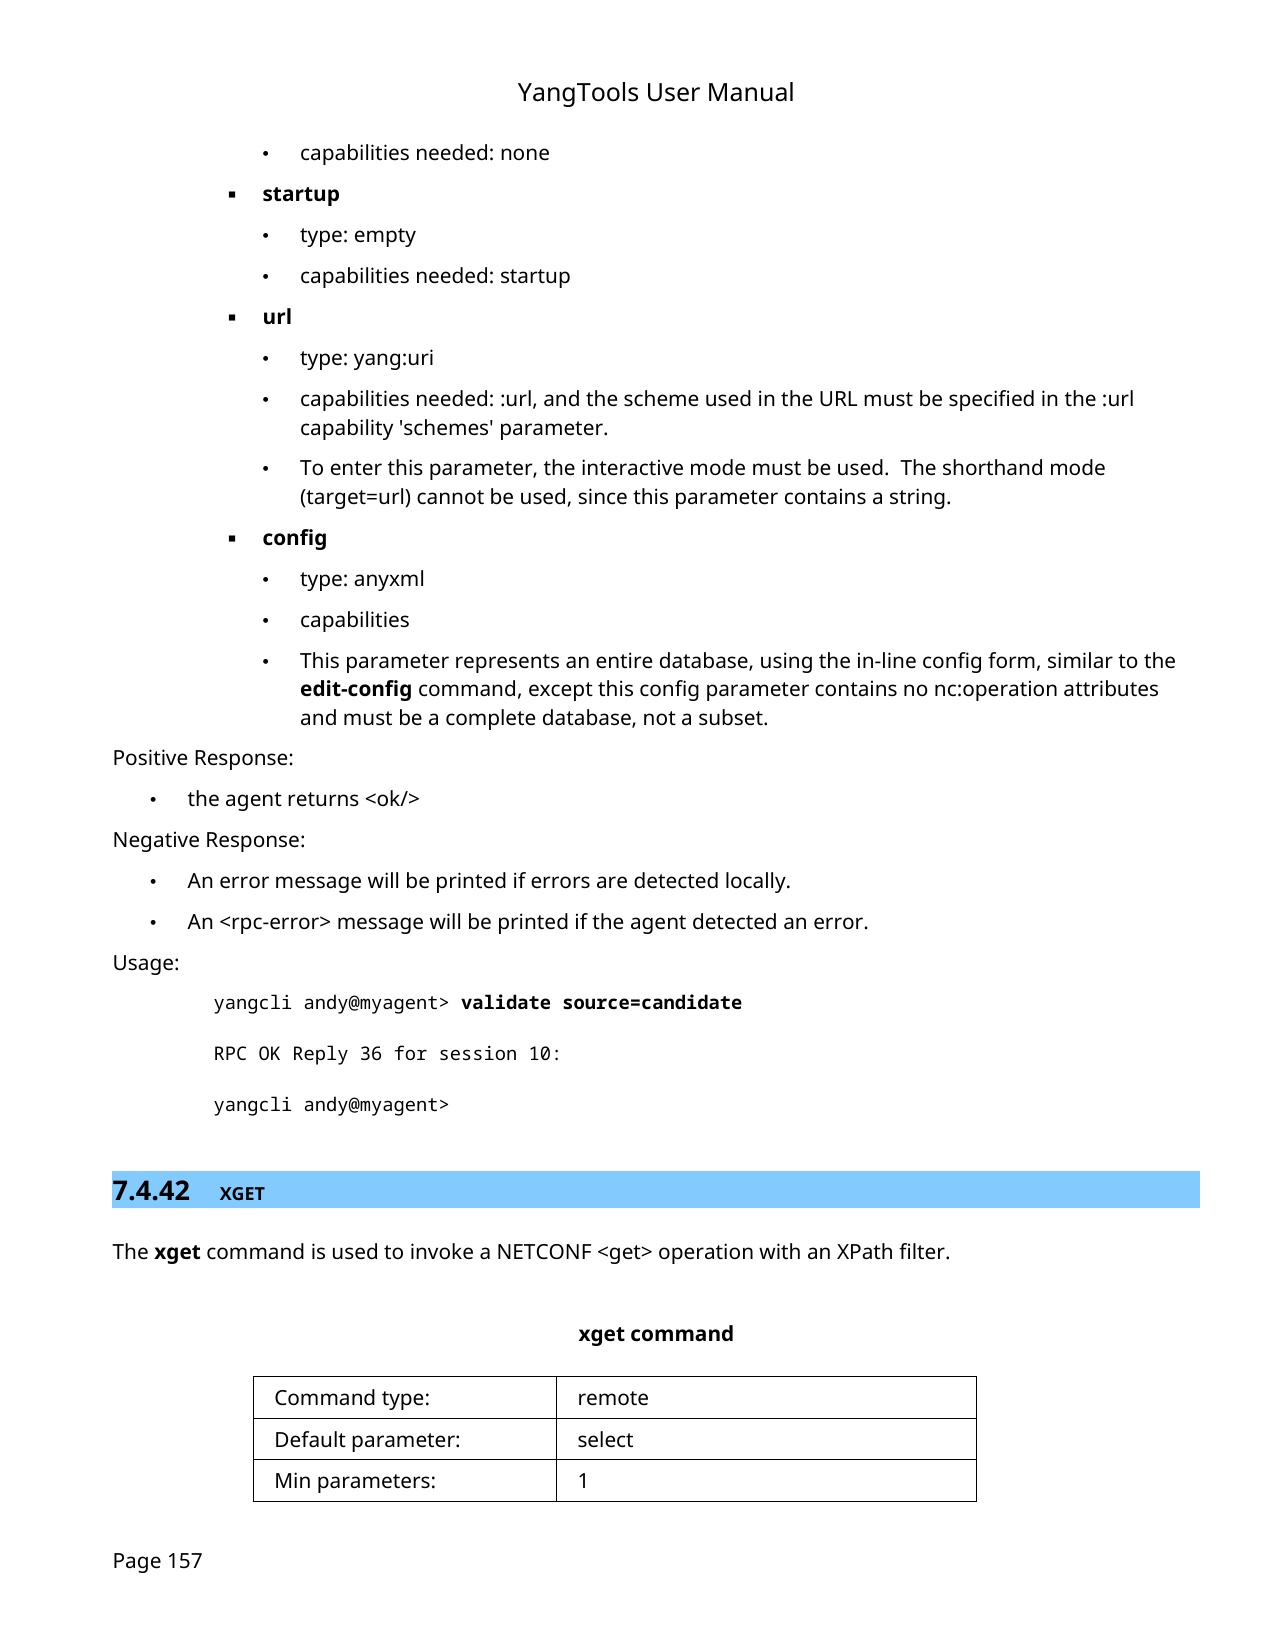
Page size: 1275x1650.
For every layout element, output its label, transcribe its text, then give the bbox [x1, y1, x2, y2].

list type: anyxml [262, 564, 1200, 592]
list capabilities needed: startup [262, 261, 1200, 290]
table_cell 1 [557, 1460, 976, 1501]
list This parameter represents an entire database, using the in-line config form, similar to the edit-config command, except this config parameter contains no nc:operation attributes and must be a complete database, not a subset. [262, 646, 1200, 731]
subtitle xget command [127, 1319, 1185, 1348]
text Usage: [112, 948, 1200, 977]
list capabilities needed: :url, and the scheme used in the URL must be specified in the :url capability 'schemes' parameter. [262, 384, 1200, 441]
list url [225, 302, 1200, 331]
list An error message will be printed if errors are detected locally. [150, 866, 1200, 895]
table_cell Default parameter: [254, 1419, 556, 1459]
list startup [225, 179, 1200, 208]
table_cell Min parameters: [254, 1460, 556, 1501]
subtitle xget [112, 1171, 1200, 1208]
table_cell select [557, 1419, 976, 1459]
list config [225, 523, 1200, 551]
list capabilities [262, 605, 1200, 633]
list type: yang:uri [262, 343, 1200, 372]
list type: empty [262, 220, 1200, 249]
text Positive Response: [112, 743, 1200, 772]
table_header remote [557, 1377, 976, 1418]
text Negative Response: [112, 825, 1200, 854]
table_header Command type: [254, 1377, 556, 1418]
list To enter this parameter, the interactive mode must be used. The shorthand mode (target=url) cannot be used, since this parameter contains a string. [262, 453, 1200, 510]
list the agent returns <ok/> [150, 784, 1200, 813]
list capabilities needed: none [262, 138, 1200, 167]
text yangcli andy@myagent> validate source=candidate RPC OK Reply 36 for session 10: yangcli andy@myagent> [139, 989, 1200, 1142]
text The xget command is used to invoke a NETCONF <get> operation with an XPath filter. [112, 1237, 1200, 1266]
list An <rpc-error> message will be printed if the agent detected an error. [150, 907, 1200, 936]
